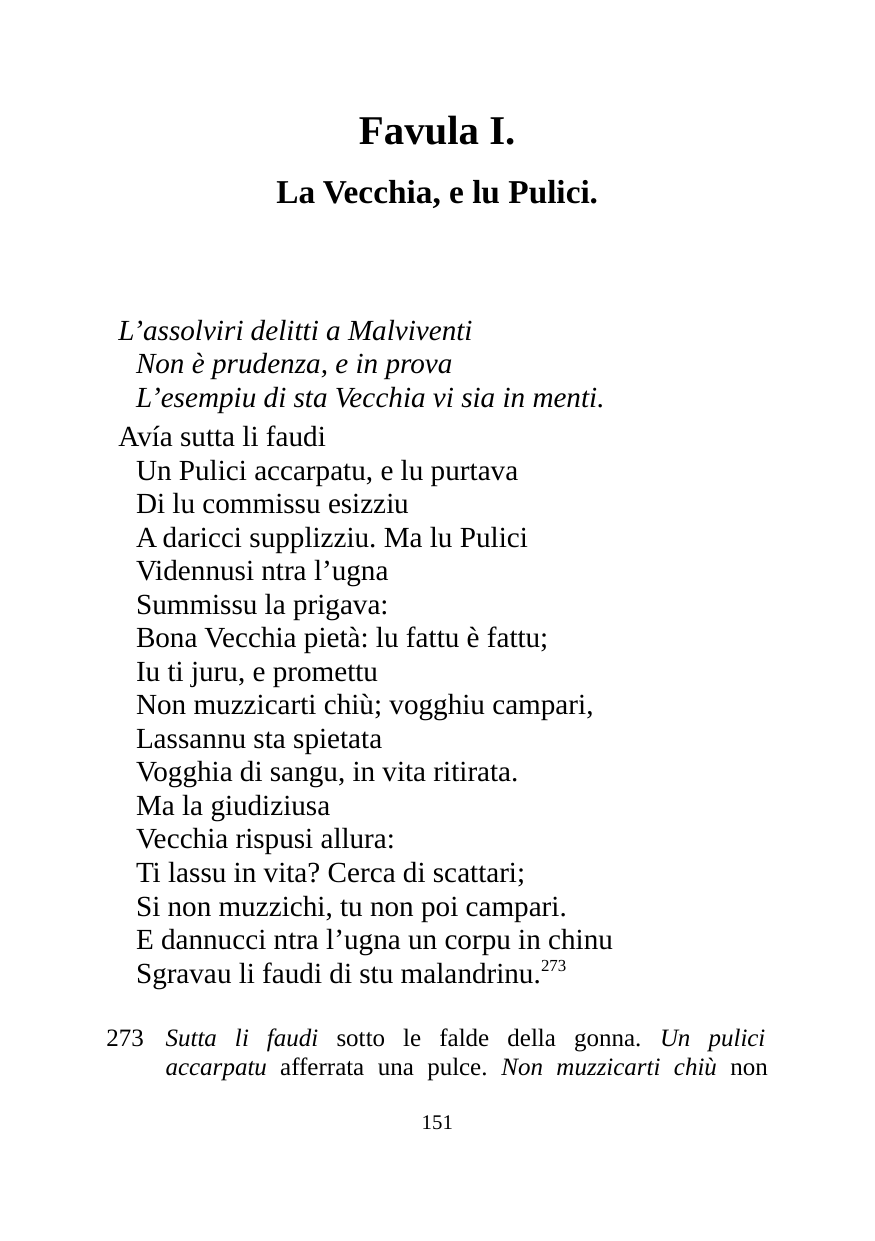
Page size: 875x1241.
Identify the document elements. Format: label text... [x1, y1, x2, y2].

text L’assolviri delitti a Malviventi Non è prudenza, e in prova L’esempiu di sta Vecchia vi sia in menti. [118, 313, 768, 413]
subtitle Favula I. La Vecchia, e lu Pulici. [106, 106, 768, 211]
text Avía sutta li faudi Un Pulici accarpatu, e lu purtava Di lu commissu esizziu A daricci supplizziu. Ma lu Pulici Vidennusi ntra l’ugna Summissu la prigava: Bona Vecchia pietà: lu fattu è fattu; Iu ti juru, e promettu Non muzzicarti chiù; vogghiu campari, Lassannu sta spietata Vogghia di sangu, in vita ritirata. Ma la giudiziusa Vecchia rispusi allura: Ti lassu in vita? Cerca di scattari; Si non muzzichi, tu non poi campari. E dannucci ntra l’ugna un corpu in chinu Sgravau li faudi di stu malandrinu. [118, 419, 768, 989]
text Sutta li faudi sotto le falde della gonna. Un pulici accarpatu afferrata una pulce. Non muzzicarti chiù non [106, 1023, 768, 1080]
